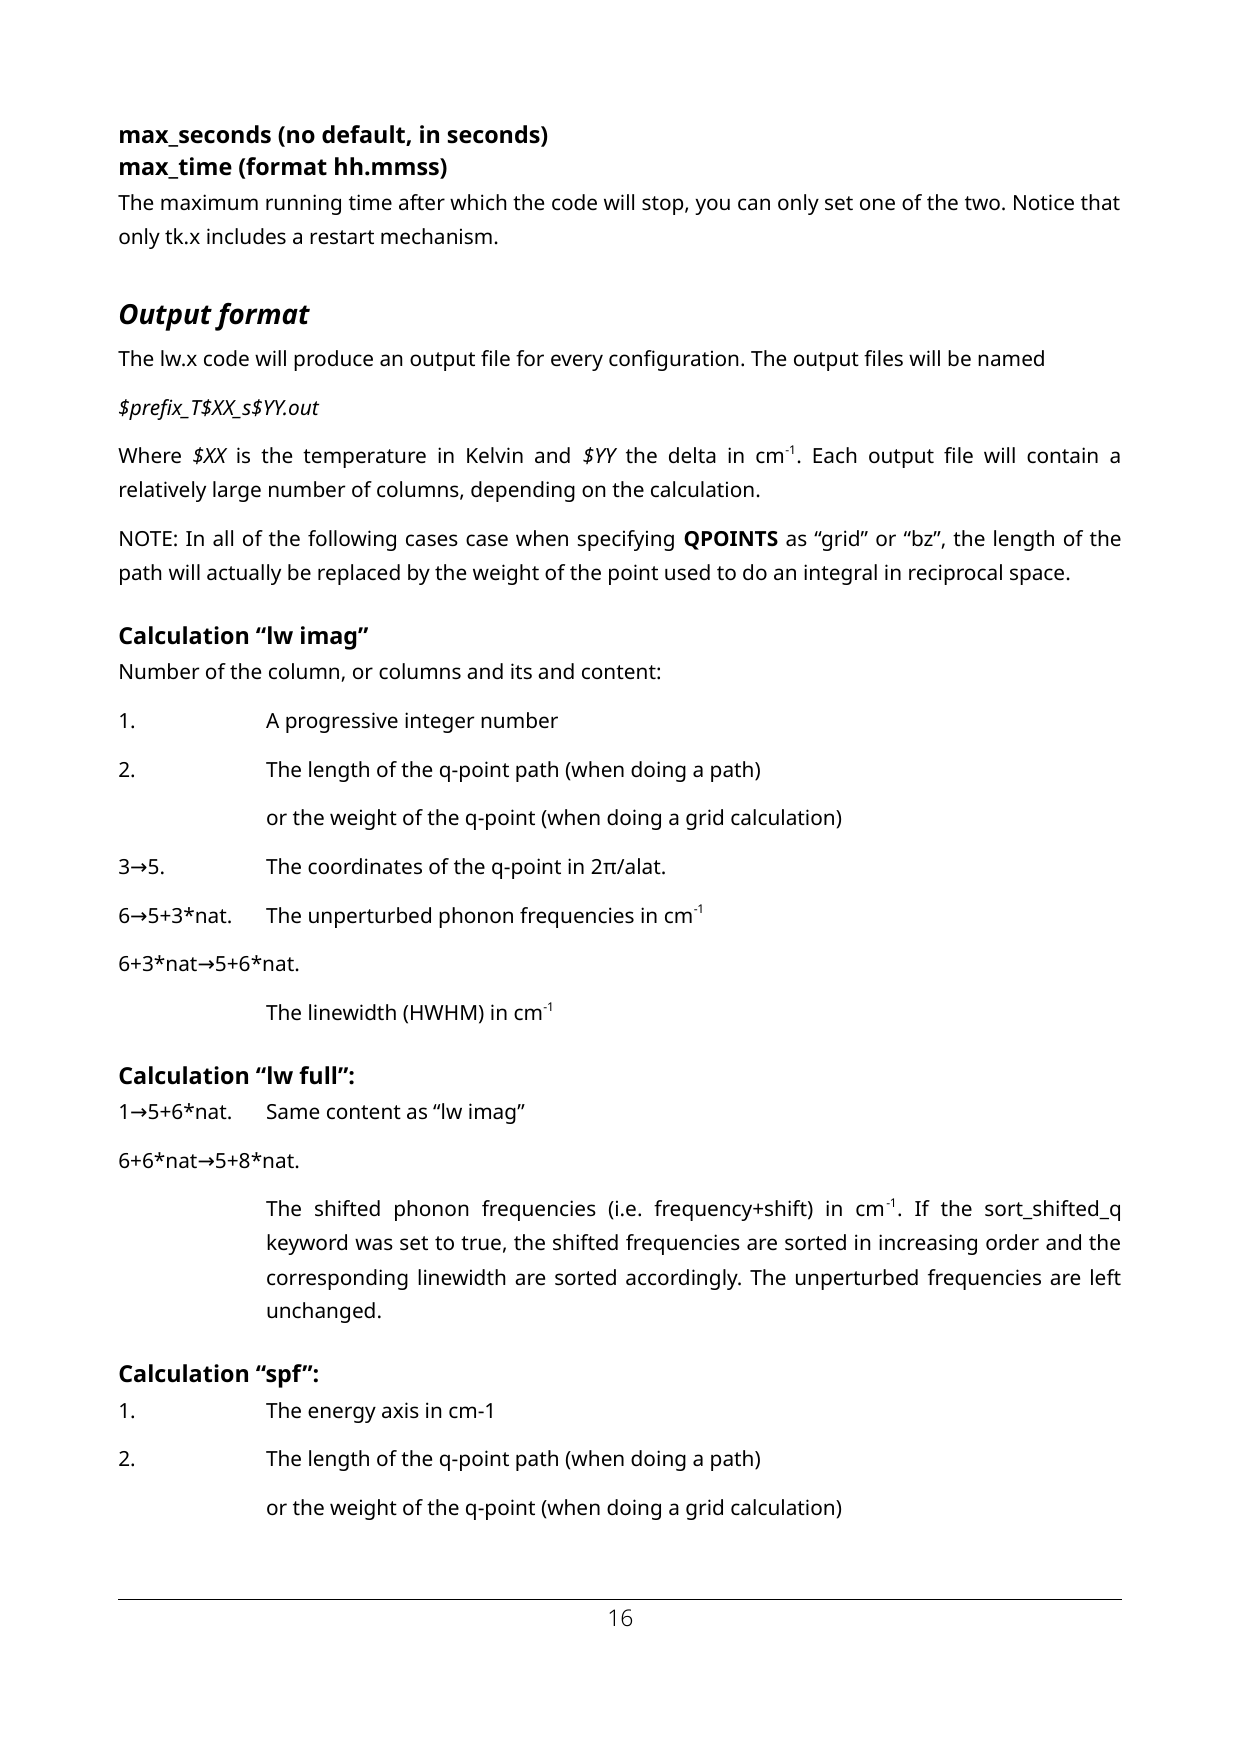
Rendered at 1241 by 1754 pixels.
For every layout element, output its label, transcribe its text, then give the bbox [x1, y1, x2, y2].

text or the weight of the q-point (when doing a grid calculation) [118, 803, 1122, 832]
text 6→5+3*nat. The unperturbed phonon frequencies in cm-1 [118, 901, 1122, 929]
text 1. The energy axis in cm-1 [118, 1396, 1122, 1424]
text Where $XX is the temperature in Kelvin and $YY the delta in cm-1. Each output file will contain a relatively large number of columns, depending on the calculation. [118, 442, 1122, 504]
subtitle max_seconds (no default, in seconds) max_time (format hh.mmss) [118, 118, 1122, 182]
text The linewidth (HWHM) in cm-1 [118, 998, 1122, 1026]
text Number of the column, or columns and its and content: [118, 657, 1122, 686]
text The shifted phonon frequencies (i.e. frequency+shift) in cm-1. If the sort_shifted_q keyword was set to true, the shifted frequencies are sorted in increasing order and the corresponding linewidth are sorted accordingly. The unperturbed frequencies are left unchanged. [266, 1194, 1122, 1325]
text The maximum running time after which the code will stop, you can only set one of the two. Notice that only tk.x includes a restart mechanism. [118, 188, 1122, 250]
text or the weight of the q-point (when doing a grid calculation) [118, 1493, 1122, 1522]
text 1→5+6*nat. Same content as “lw imag” [118, 1097, 1122, 1126]
text The lw.x code will produce an output file for every configuration. The output files will be named [118, 344, 1122, 373]
text 6+3*nat→5+6*nat. [118, 949, 1122, 978]
subtitle Calculation “lw full”: [118, 1059, 1122, 1091]
text NOTE: In all of the following cases case when specifying QPOINTS as “grid” or “bz”, the length of the path will actually be replaced by the weight of the point used to do an integral in reciprocal space. [118, 524, 1122, 587]
subtitle Calculation “lw imag” [118, 619, 1122, 651]
text 6+6*nat→5+8*nat. [118, 1146, 1122, 1174]
text 2. The length of the q-point path (when doing a path) [118, 755, 1122, 783]
text 1. A progressive integer number [118, 706, 1122, 734]
subtitle Output format [118, 294, 1122, 332]
text 2. The length of the q-point path (when doing a path) [118, 1444, 1122, 1473]
text $prefix_T$XX_s$YY.out [118, 393, 1122, 421]
subtitle Calculation “spf”: [118, 1358, 1122, 1389]
text 3→5. The coordinates of the q-point in 2π/alat. [118, 852, 1122, 881]
